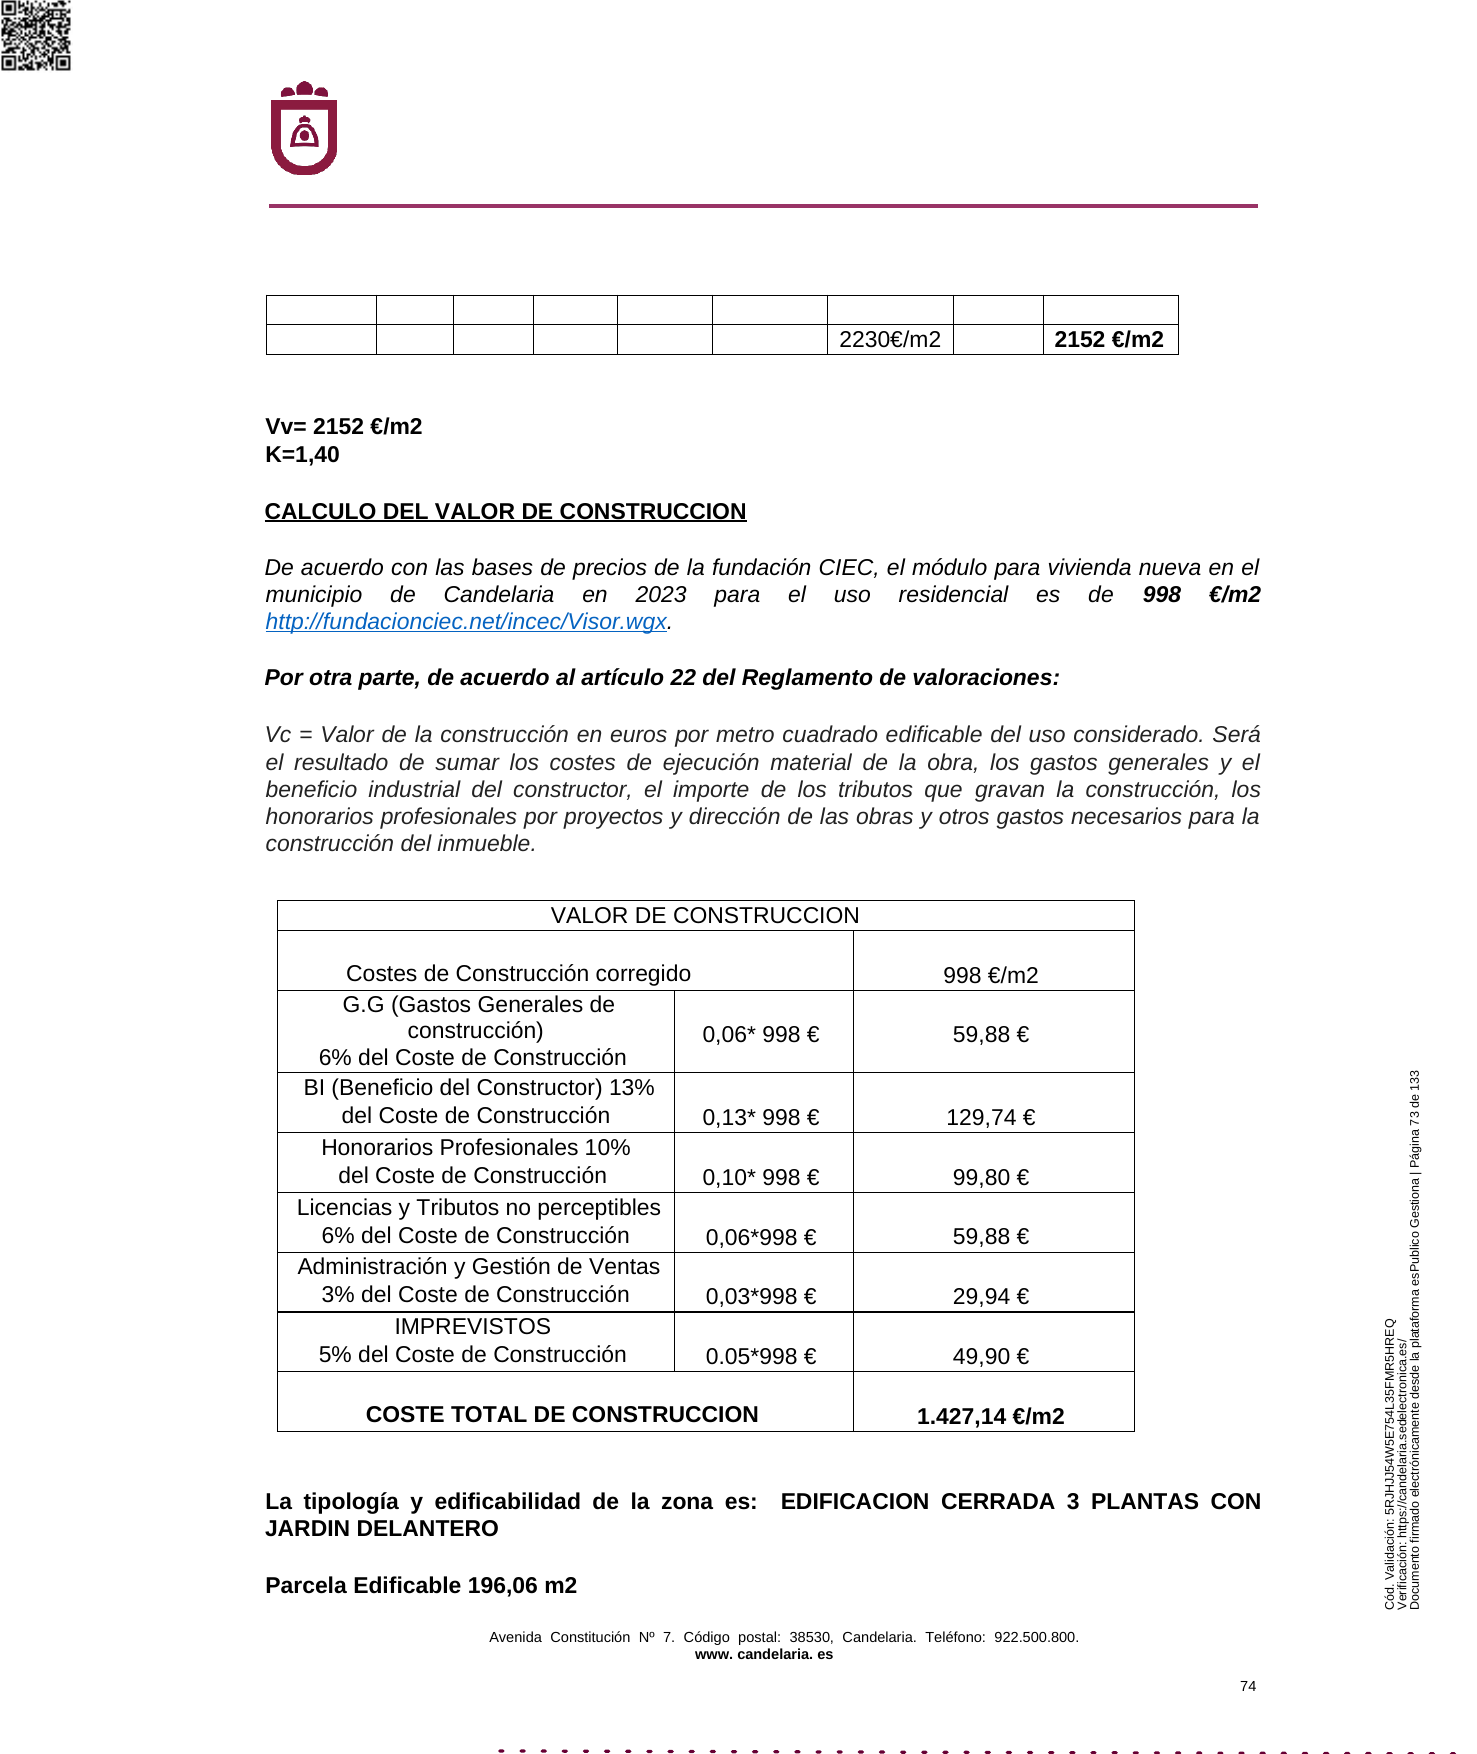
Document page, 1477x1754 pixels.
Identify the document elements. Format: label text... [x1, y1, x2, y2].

table_cell 49,90 € [854, 1313, 1134, 1371]
text Por otra parte, de acuerdo al artículo 22 del Reglamento de valoraciones: [264, 664, 1269, 690]
text K=1,40 [265, 441, 1263, 467]
table_cell 0,06*998 € [675, 1193, 853, 1252]
table_cell [618, 296, 712, 324]
table_cell [534, 296, 617, 324]
table_cell [954, 325, 1043, 354]
table_cell Administración y Gestión de Ventas 3% del Coste de Construcción [278, 1253, 674, 1311]
table_header [854, 901, 1134, 930]
table_cell 998 €/m2 [854, 931, 1134, 990]
table_cell [454, 325, 533, 354]
table_cell 1.427,14 €/m2 [854, 1372, 1134, 1431]
table_cell 0.05*998 € [675, 1313, 853, 1371]
table_cell Licencias y Tributos no perceptibles 6% del Coste de Construcción [278, 1193, 674, 1252]
table_cell Honorarios Profesionales 10% del Coste de Construcción [278, 1133, 674, 1192]
table_cell [713, 296, 827, 324]
table_cell [267, 325, 376, 354]
table_cell G.G (Gastos Generales de construcción) 6% del Coste de Construcción [278, 991, 674, 1072]
table_cell 29,94 € [854, 1253, 1134, 1311]
table_cell BI (Beneficio del Constructor) 13% del Coste de Construcción [278, 1073, 674, 1132]
text CALCULO DEL VALOR DE CONSTRUCCION [264, 498, 1269, 524]
table_cell [454, 296, 533, 324]
text Vv= 2152 €/m2 [265, 413, 1263, 439]
table_cell [828, 296, 953, 324]
table_cell 129,74 € [854, 1073, 1134, 1132]
table_cell [954, 296, 1043, 324]
table_cell 0,03*998 € [675, 1253, 853, 1311]
table_cell 99,80 € [854, 1133, 1134, 1192]
text De acuerdo con las bases de precios de la fundación CIEC, el módulo para vivienda nueva en el municipio de Candelaria en 2023 para el uso residencial es de 998 €/m2 http://fundacionciec.net/incec/Visor.wgx. [264, 554, 1263, 634]
table_cell COSTE TOTAL DE CONSTRUCCION [278, 1372, 853, 1431]
table_cell 59,88 € [854, 991, 1134, 1072]
table_cell [618, 325, 712, 354]
table_cell [377, 325, 453, 354]
table_cell [377, 296, 453, 324]
table_header VALOR DE CONSTRUCCION [278, 901, 854, 930]
table_cell 59,88 € [854, 1193, 1134, 1252]
table_cell Costes de Construcción corregido [278, 931, 853, 990]
table_cell [1044, 296, 1178, 324]
table_cell [713, 325, 827, 354]
table_cell [534, 325, 617, 354]
text Vc = Valor de la construcción en euros por metro cuadrado edificable del uso considerado. Será el resultado de sumar los costes de ejecución material de la obra, los gastos generales y el beneficio industrial del constructor, el importe de los tributos que gravan la construcción, los honorarios profesionales por proyectos y dirección de las obras y otros gastos necesarios para la construcción del inmueble. [264, 721, 1263, 856]
text Parcela Edificable 196,06 m2 [265, 1572, 1263, 1598]
table_cell 0,06* 998 € [675, 991, 853, 1072]
text La tipología y edificabilidad de la zona es: EDIFICACION CERRADA 3 PLANTAS CON JARDIN DELANTERO [265, 1488, 1263, 1541]
table_cell 2230€/m2 [828, 325, 953, 354]
table_cell [267, 296, 376, 324]
table_cell IMPREVISTOS 5% del Coste de Construcción [278, 1313, 674, 1371]
table_cell 0,13* 998 € [675, 1073, 853, 1132]
table_cell 2152 €/m2 [1044, 325, 1178, 354]
table_cell 0,10* 998 € [675, 1133, 853, 1192]
